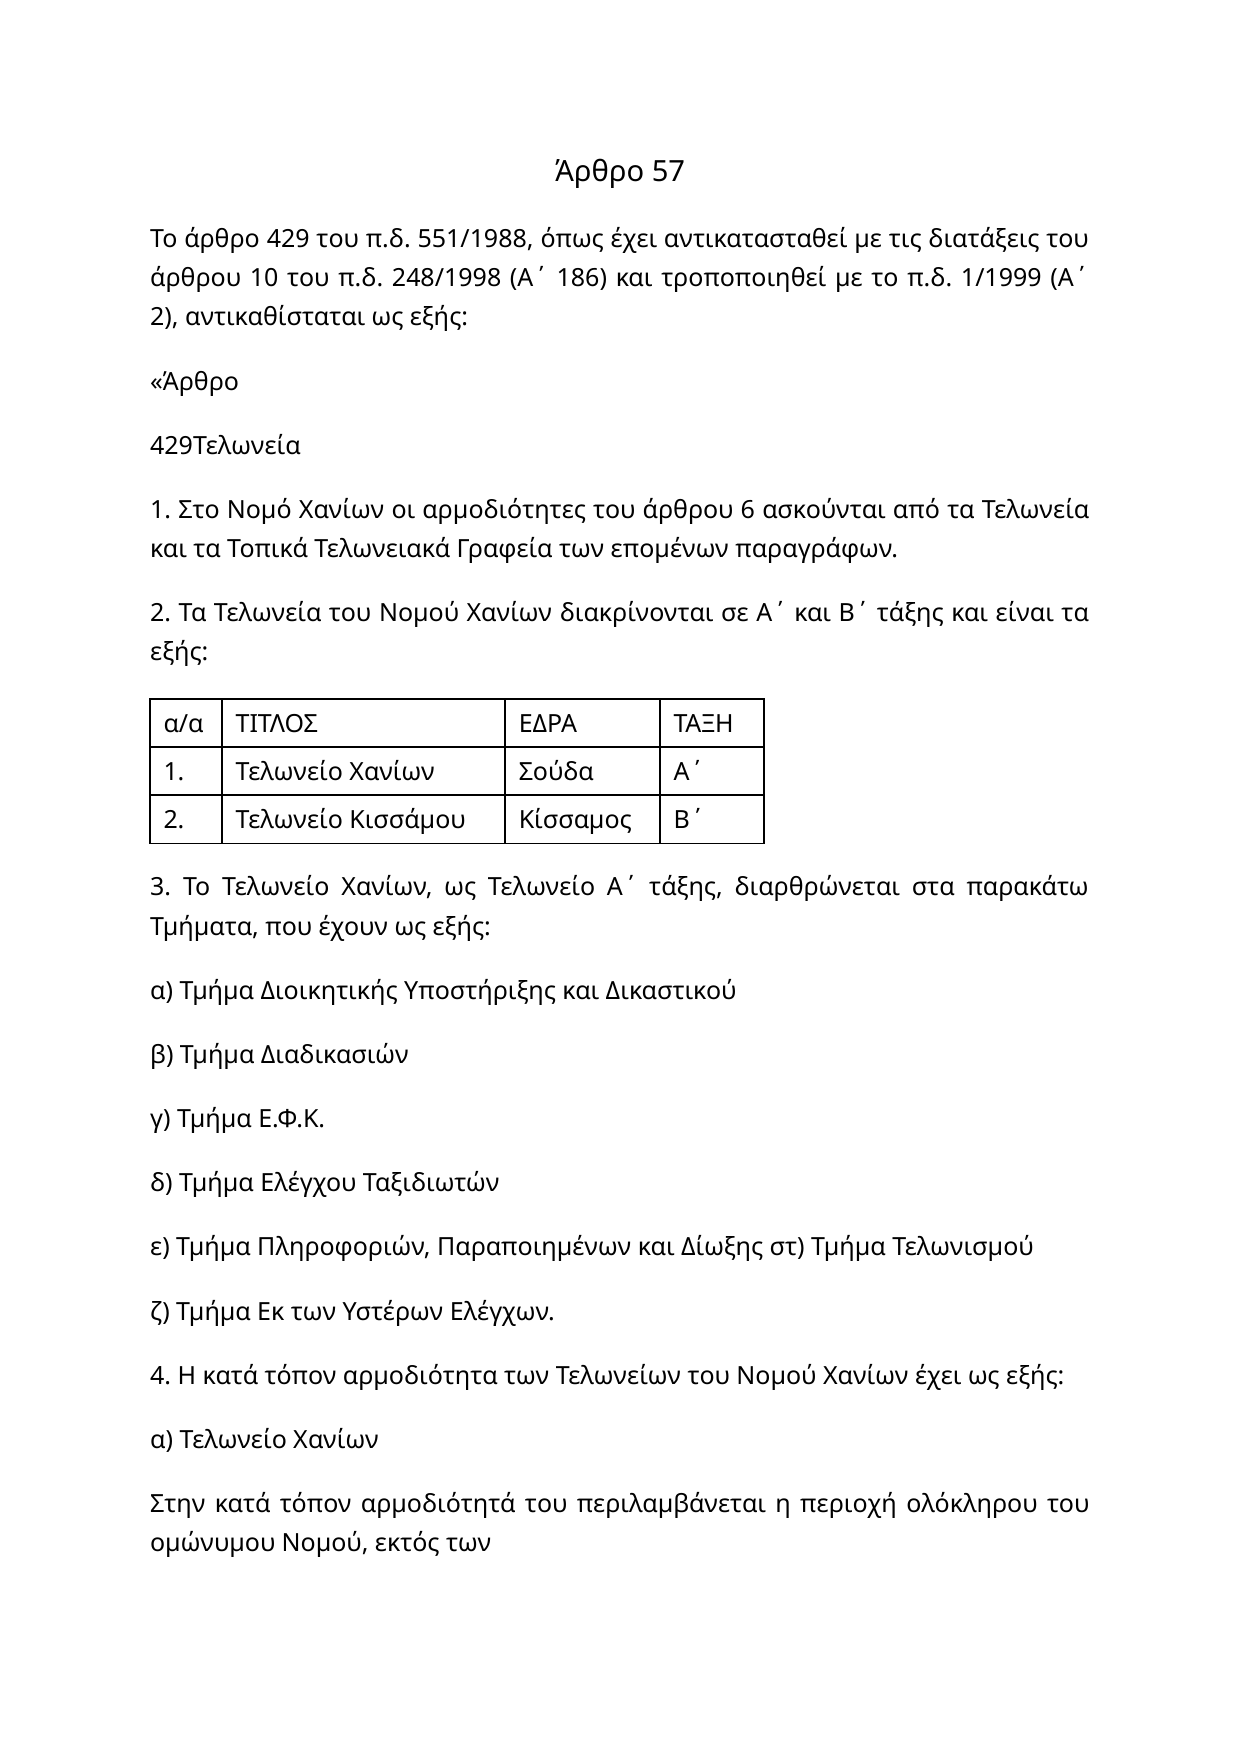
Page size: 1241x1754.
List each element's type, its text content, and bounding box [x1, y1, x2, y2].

text 2. Τα Τελωνεία του Νομού Χανίων διακρίνονται σε Α΄ και Β΄ τάξης και είναι τα εξής: [150, 595, 1090, 668]
text «Άρθρο [150, 363, 1090, 397]
text 1. Στο Νομό Χανίων οι αρμοδιότητες του άρθρου 6 ασκούνται από τα Τελωνεία και τα Τοπικά Τελωνειακά Γραφεία των επομένων παραγράφων. [150, 491, 1090, 565]
table_cell Α΄ [661, 748, 763, 794]
table_cell Σούδα [506, 748, 659, 794]
subtitle Άρθρο 57 [150, 150, 1090, 190]
table_cell Τελωνείο Κισσάμου [223, 796, 504, 842]
table_cell 2. [151, 796, 221, 842]
text 4. Η κατά τόπον αρμοδιότητα των Τελωνείων του Νομού Χανίων έχει ως εξής: [150, 1357, 1090, 1391]
text β) Τμήμα Διαδικασιών [150, 1037, 1090, 1071]
text 429Τελωνεία [150, 427, 1090, 461]
text Το άρθρο 429 του π.δ. 551/1988, όπως έχει αντικατασταθεί με τις διατάξεις του άρθρου 10 του π.δ. 248/1998 (Α΄ 186) και τροποποιηθεί με το π.δ. 1/1999 (Α΄ 2), αντικαθίσταται ως εξής: [150, 221, 1090, 333]
text ε) Τμήμα Πληροφοριών, Παραποιημένων και Δίωξης στ) Τμήμα Τελωνισμού [150, 1229, 1090, 1263]
text γ) Τμήμα Ε.Φ.Κ. [150, 1101, 1090, 1135]
table_cell Β΄ [661, 796, 763, 842]
table_header ΤΑΞΗ [661, 700, 763, 746]
table_cell Τελωνείο Χανίων [223, 748, 504, 794]
text α) Τμήμα Διοικητικής Υποστήριξης και Δικαστικού [150, 972, 1090, 1006]
table_header ΕΔΡΑ [506, 700, 659, 746]
table_header ΤΙΤΛΟΣ [223, 700, 504, 746]
table_cell 1. [151, 748, 221, 794]
table_header α/α [151, 700, 221, 746]
text Στην κατά τόπον αρμοδιότητά του περιλαμβάνεται η περιοχή ολόκληρου του ομώνυμου Νομού, εκτός των [150, 1486, 1090, 1559]
text 3. Το Τελωνείο Χανίων, ως Τελωνείο Α΄ τάξης, διαρθρώνεται στα παρακάτω Τμήματα, που έχουν ως εξής: [150, 869, 1090, 942]
text ζ) Τμήμα Εκ των Υστέρων Ελέγχων. [150, 1293, 1090, 1327]
text δ) Τμήμα Ελέγχου Ταξιδιωτών [150, 1165, 1090, 1199]
text α) Τελωνείο Χανίων [150, 1422, 1090, 1456]
table_cell Κίσσαμος [506, 796, 659, 842]
